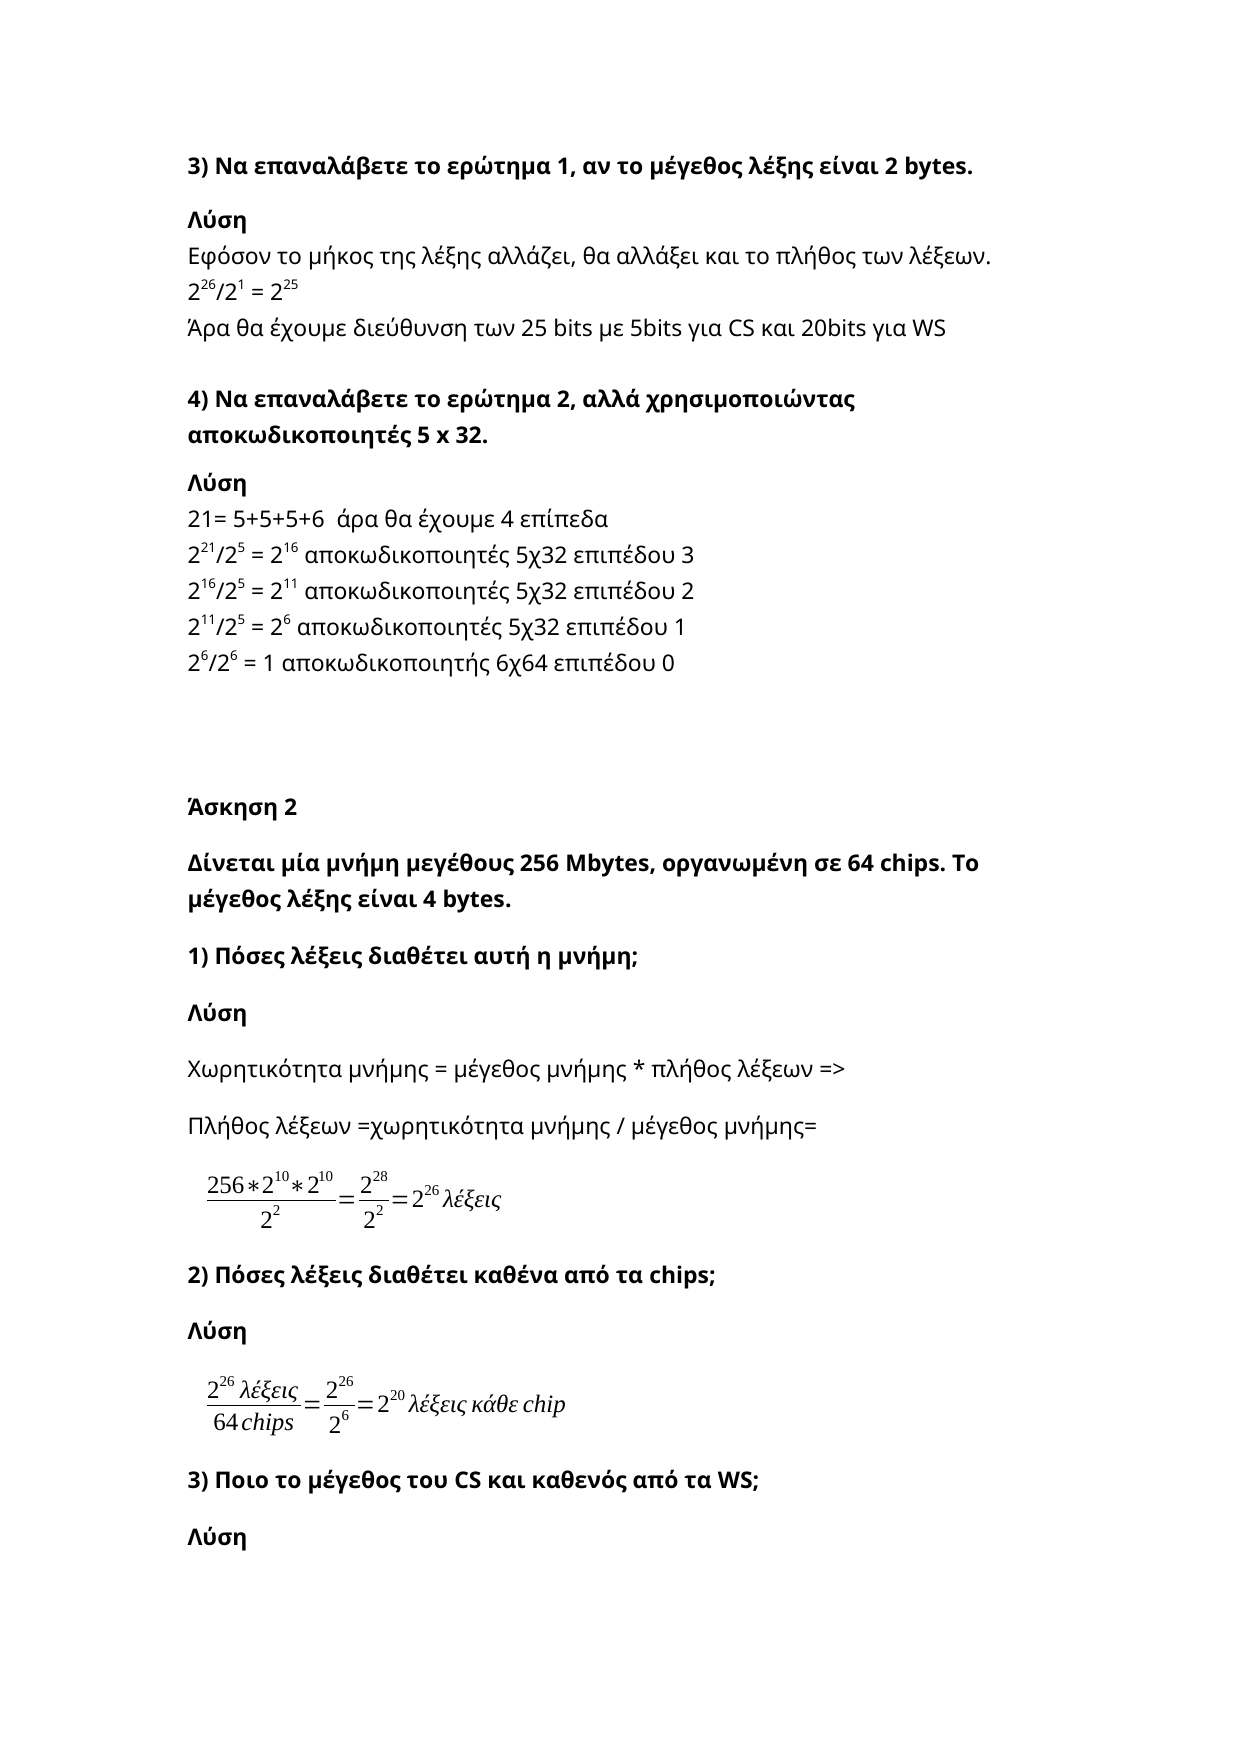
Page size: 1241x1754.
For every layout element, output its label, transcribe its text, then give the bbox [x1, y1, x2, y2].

text 216/25 = 211 αποκωδικοποιητές 5χ32 επιπέδου 2 [187, 575, 1053, 606]
text Εφόσον το μήκος της λέξης αλλάζει, θα αλλάξει και το πλήθος των λέξεων. [187, 239, 1053, 271]
text Λύση [187, 1520, 1053, 1552]
text Πλήθος λέξεων =χωρητικότητα μνήμης / μέγεθος μνήμης= [187, 1110, 1053, 1141]
text 26/26 = 1 αποκωδικοποιητής 6χ64 επιπέδου 0 [187, 647, 1053, 678]
text 2) Πόσες λέξεις διαθέτει καθένα από τα chips; [187, 1258, 1053, 1290]
text 1) Πόσες λέξεις διαθέτει αυτή η μνήμη; [187, 940, 1053, 971]
text 21= 5+5+5+6 άρα θα έχουμε 4 επίπεδα [187, 503, 1053, 534]
text 4) Να επαναλάβετε το ερώτημα 2, αλλά χρησιμοποιώντας αποκωδικοποιητές 5 x 32. [187, 383, 1053, 451]
text Άρα θα έχουμε διεύθυνση των 25 bits με 5bits για CS και 20bits για WS [187, 311, 1053, 343]
text Χωρητικότητα μνήμης = μέγεθος μνήμης * πλήθος λέξεων => [187, 1053, 1053, 1085]
text 226/21 = 225 [187, 276, 1053, 307]
text Λύση [187, 1315, 1053, 1347]
text 3) Να επαναλάβετε το ερώτημα 1, αν το μέγεθος λέξης είναι 2 bytes. [187, 150, 1053, 181]
text 3) Ποιο το μέγεθος του CS και καθενός από τα WS; [187, 1464, 1053, 1495]
text Άσκηση 2 [187, 790, 1053, 822]
text Λύση [187, 204, 1053, 235]
text 221/25 = 216 αποκωδικοποιητές 5χ32 επιπέδου 3 [187, 539, 1053, 570]
text Λύση [187, 467, 1053, 498]
text Δίνεται μία μνήμη μεγέθους 256 Mbytes, οργανωμένη σε 64 chips. Το μέγεθος λέξης είναι 4 bytes. [187, 847, 1053, 914]
text Λύση [187, 997, 1053, 1028]
text 211/25 = 26 αποκωδικοποιητές 5χ32 επιπέδου 1 [187, 611, 1053, 642]
